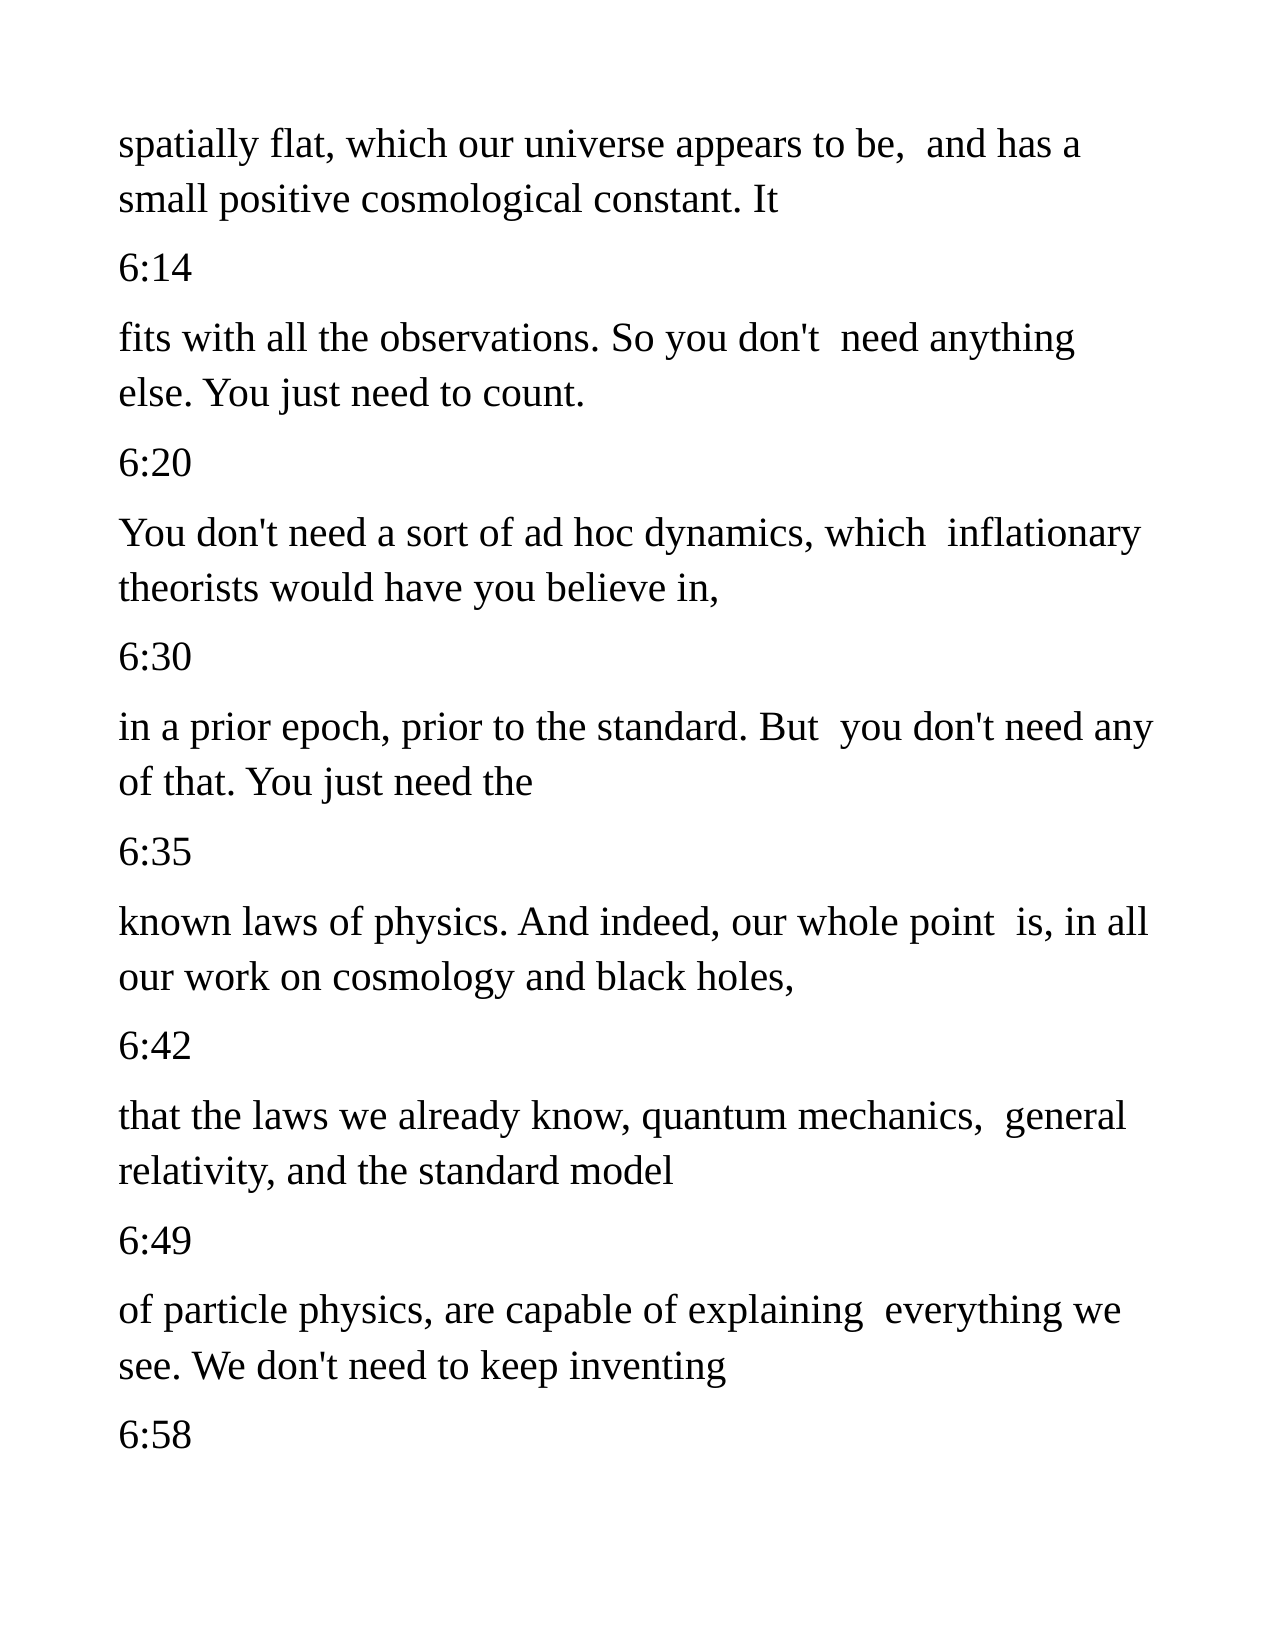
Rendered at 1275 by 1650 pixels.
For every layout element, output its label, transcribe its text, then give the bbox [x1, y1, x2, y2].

text of particle physics, are capable of explaining everything we see. We don't need to keep inventing [118, 1285, 1157, 1388]
text 6:58 [118, 1410, 1157, 1458]
text spatially flat, which our universe appears to be, and has a small positive cosmological constant. It [118, 118, 1157, 221]
text 6:20 [118, 437, 1157, 485]
text known laws of physics. And indeed, our whole point is, in all our work on cosmology and black holes, [118, 896, 1157, 999]
text 6:30 [118, 632, 1157, 680]
text 6:42 [118, 1021, 1157, 1069]
text fits with all the observations. So you don't need anything else. You just need to count. [118, 313, 1157, 416]
text that the laws we already know, quantum mechanics, general relativity, and the standard model [118, 1091, 1157, 1193]
text 6:14 [118, 243, 1157, 291]
text 6:35 [118, 826, 1157, 874]
text 6:49 [118, 1215, 1157, 1263]
text in a prior epoch, prior to the standard. But you don't need any of that. You just need the [118, 702, 1157, 804]
text You don't need a sort of ad hoc dynamics, which inflationary theorists would have you believe in, [118, 507, 1157, 610]
